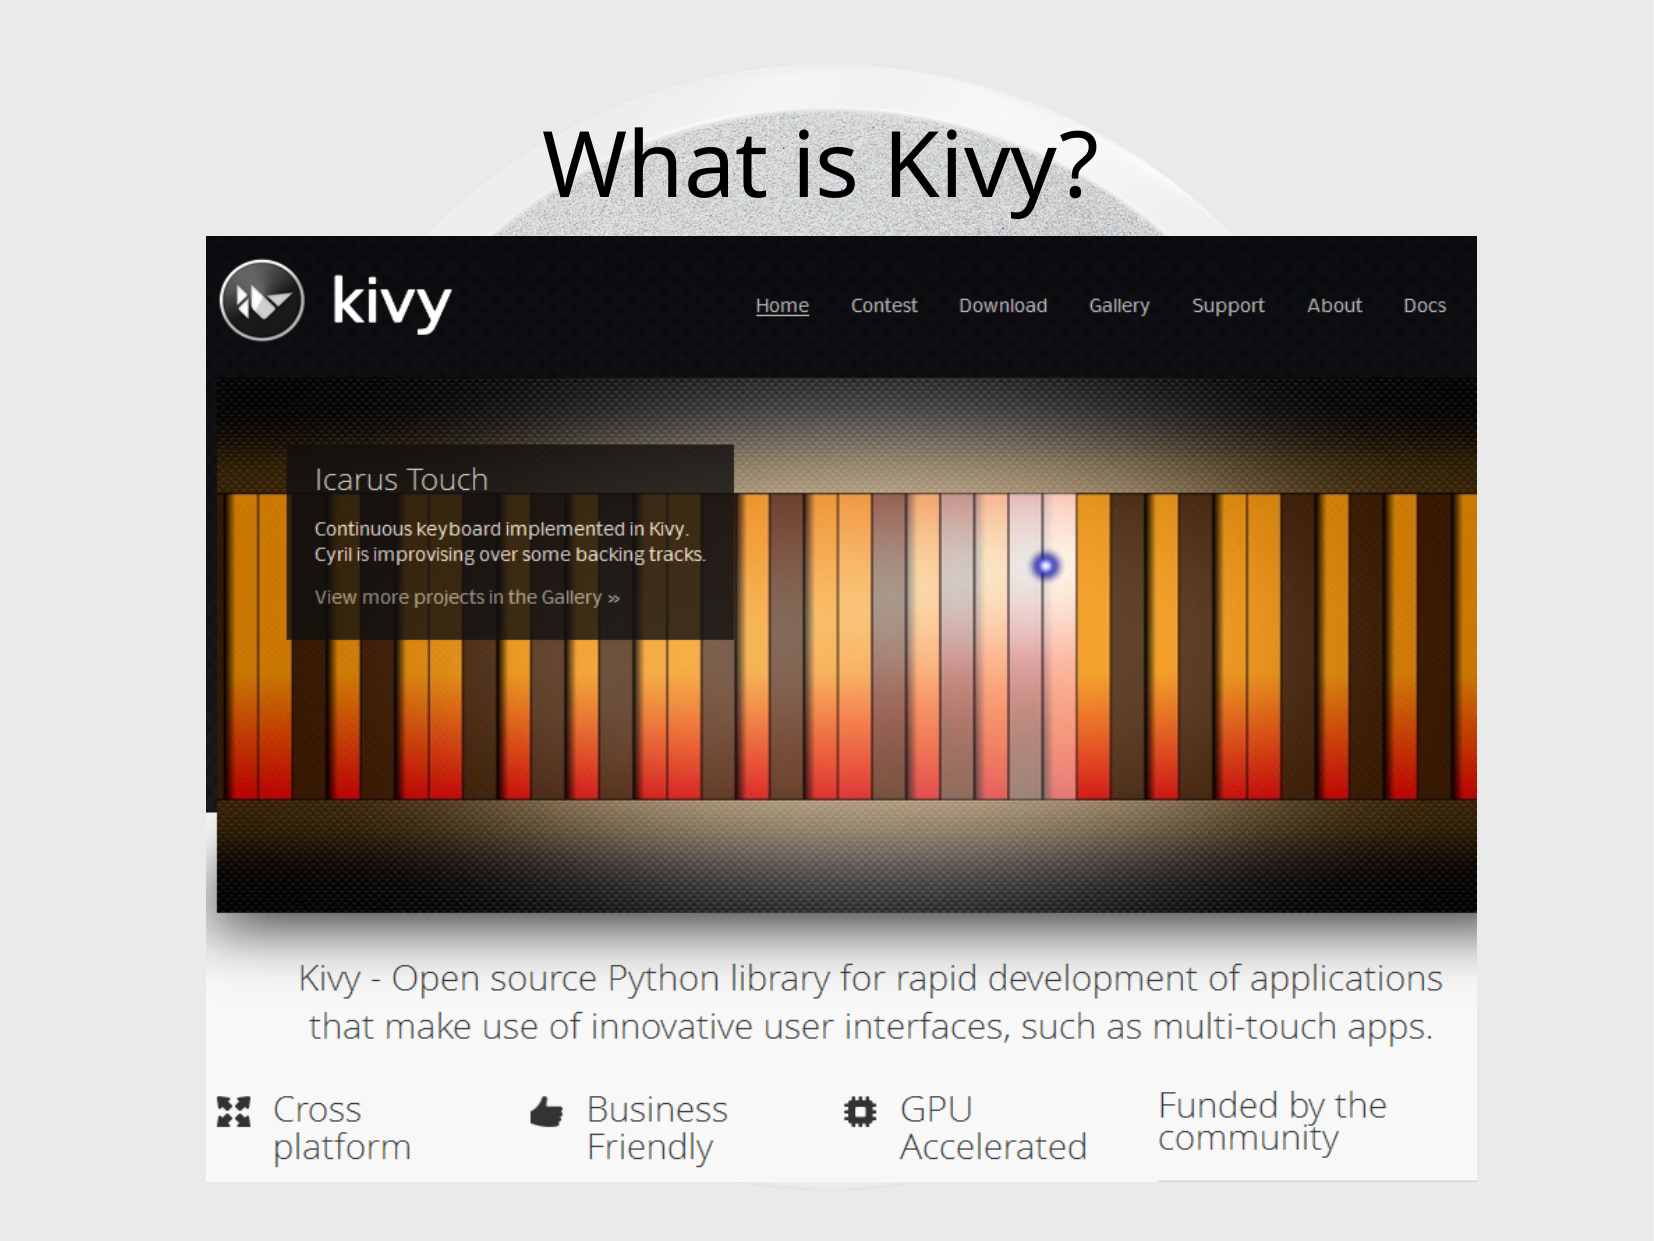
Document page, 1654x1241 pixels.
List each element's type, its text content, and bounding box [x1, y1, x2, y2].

picture [0, 0, 1654, 1241]
title What is Kivy? [76, 104, 1565, 220]
